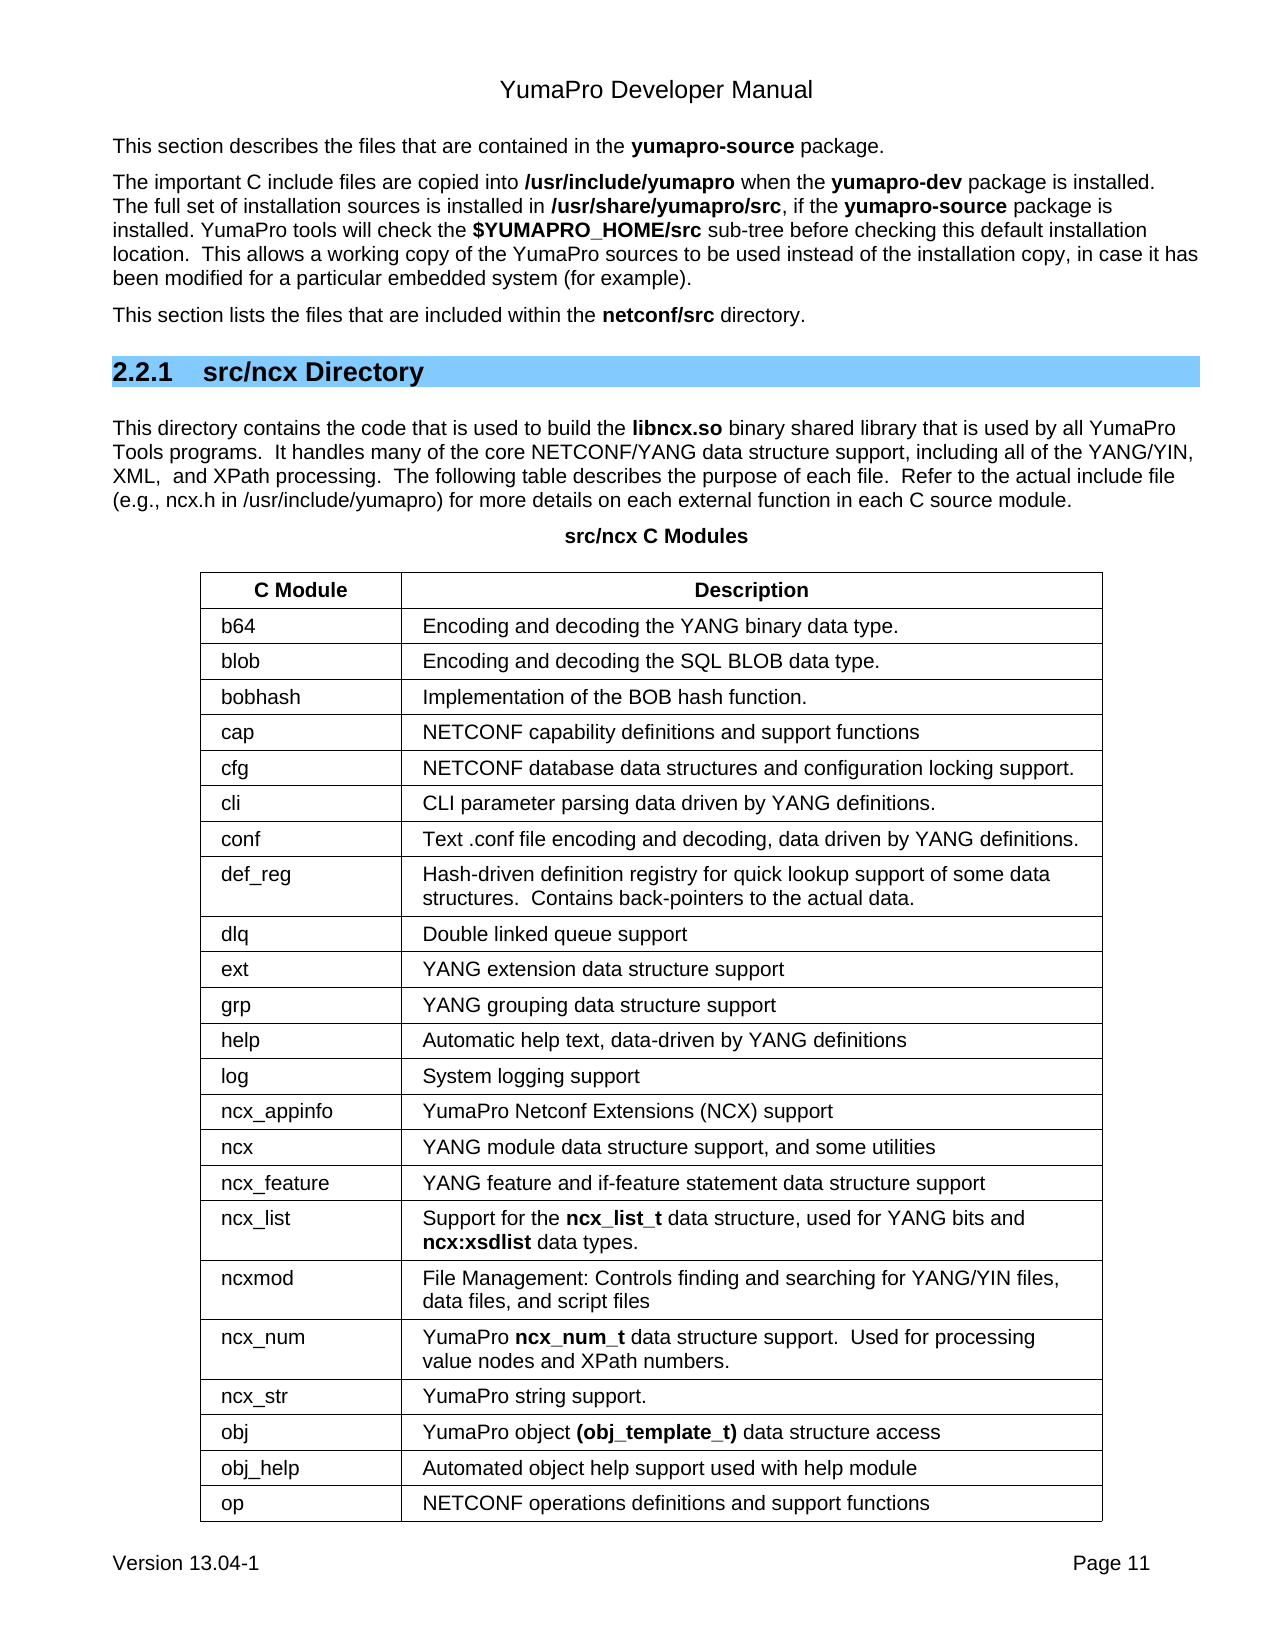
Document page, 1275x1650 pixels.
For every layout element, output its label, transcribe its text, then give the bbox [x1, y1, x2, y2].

table_cell op [201, 1486, 401, 1521]
table_cell ext [201, 952, 401, 987]
subtitle src/ncx C Modules [127, 524, 1185, 548]
table_cell Encoding and decoding the YANG binary data type. [402, 609, 1102, 643]
table_cell def_reg [201, 857, 401, 916]
table_cell dlq [201, 917, 401, 951]
table_cell ncx_feature [201, 1166, 401, 1200]
table_cell b64 [201, 609, 401, 643]
table_header Description [402, 573, 1102, 608]
table_cell cli [201, 786, 401, 821]
table_cell ncx_appinfo [201, 1095, 401, 1129]
table_cell YANG feature and if-feature statement data structure support [402, 1166, 1102, 1200]
table_cell Automatic help text, data-driven by YANG definitions [402, 1024, 1102, 1058]
table_cell YANG grouping data structure support [402, 988, 1102, 1022]
table_cell help [201, 1024, 401, 1058]
table_cell YumaPro Netconf Extensions (NCX) support [402, 1095, 1102, 1129]
table_cell Double linked queue support [402, 917, 1102, 951]
table_cell ncx [201, 1130, 401, 1164]
table_cell YumaPro ncx_num_t data structure support. Used for processing value nodes and XPath numbers. [402, 1320, 1102, 1378]
table_cell YANG extension data structure support [402, 952, 1102, 987]
subtitle src/ncx Directory [112, 356, 1200, 387]
table_cell ncx_str [201, 1380, 401, 1414]
table_cell obj [201, 1415, 401, 1449]
table_cell obj_help [201, 1451, 401, 1485]
text The important C include files are copied into /usr/include/yumapro when the yumapro-dev package is installed. The full set of installation sources is installed in /usr/share/yumapro/src, if the yumapro-source package is installed. YumaPro tools will check the $YUMAPRO_HOME/src sub-tree before checking this default installation location. This allows a working copy of the YumaPro sources to be used instead of the installation copy, in case it has been modified for a particular embedded system (for example). [112, 170, 1200, 290]
table_cell NETCONF capability definitions and support functions [402, 715, 1102, 750]
table_cell Implementation of the BOB hash function. [402, 680, 1102, 714]
table_cell cap [201, 715, 401, 750]
table_cell Automated object help support used with help module [402, 1451, 1102, 1485]
table_cell Encoding and decoding the SQL BLOB data type. [402, 644, 1102, 679]
table_cell Support for the ncx_list_t data structure, used for YANG bits and ncx:xsdlist data types. [402, 1201, 1102, 1259]
table_cell conf [201, 822, 401, 856]
text This section describes the files that are contained in the yumapro-source package. [112, 134, 1200, 158]
table_header C Module [201, 573, 401, 608]
text This directory contains the code that is used to build the libncx.so binary shared library that is used by all YumaPro Tools programs. It handles many of the core NETCONF/YANG data structure support, including all of the YANG/YIN, XML, and XPath processing. The following table describes the purpose of each file. Refer to the actual include file (e.g., ncx.h in /usr/include/yumapro) for more details on each external function in each C source module. [112, 416, 1200, 512]
table_cell grp [201, 988, 401, 1022]
table_cell CLI parameter parsing data driven by YANG definitions. [402, 786, 1102, 821]
table_cell File Management: Controls finding and searching for YANG/YIN files, data files, and script files [402, 1261, 1102, 1319]
table_cell Hash-driven definition registry for quick lookup support of some data structures. Contains back-pointers to the actual data. [402, 857, 1102, 916]
table_cell Text .conf file encoding and decoding, data driven by YANG definitions. [402, 822, 1102, 856]
table_cell blob [201, 644, 401, 679]
table_cell ncxmod [201, 1261, 401, 1319]
table_cell bobhash [201, 680, 401, 714]
table_cell NETCONF operations definitions and support functions [402, 1486, 1102, 1521]
table_cell System logging support [402, 1059, 1102, 1093]
table_cell cfg [201, 751, 401, 785]
table_cell YANG module data structure support, and some utilities [402, 1130, 1102, 1164]
table_cell NETCONF database data structures and configuration locking support. [402, 751, 1102, 785]
text This section lists the files that are included within the netconf/src directory. [112, 302, 1200, 326]
table_cell YumaPro string support. [402, 1380, 1102, 1414]
table_cell YumaPro object (obj_template_t) data structure access [402, 1415, 1102, 1449]
table_cell log [201, 1059, 401, 1093]
table_cell ncx_list [201, 1201, 401, 1259]
table_cell ncx_num [201, 1320, 401, 1378]
